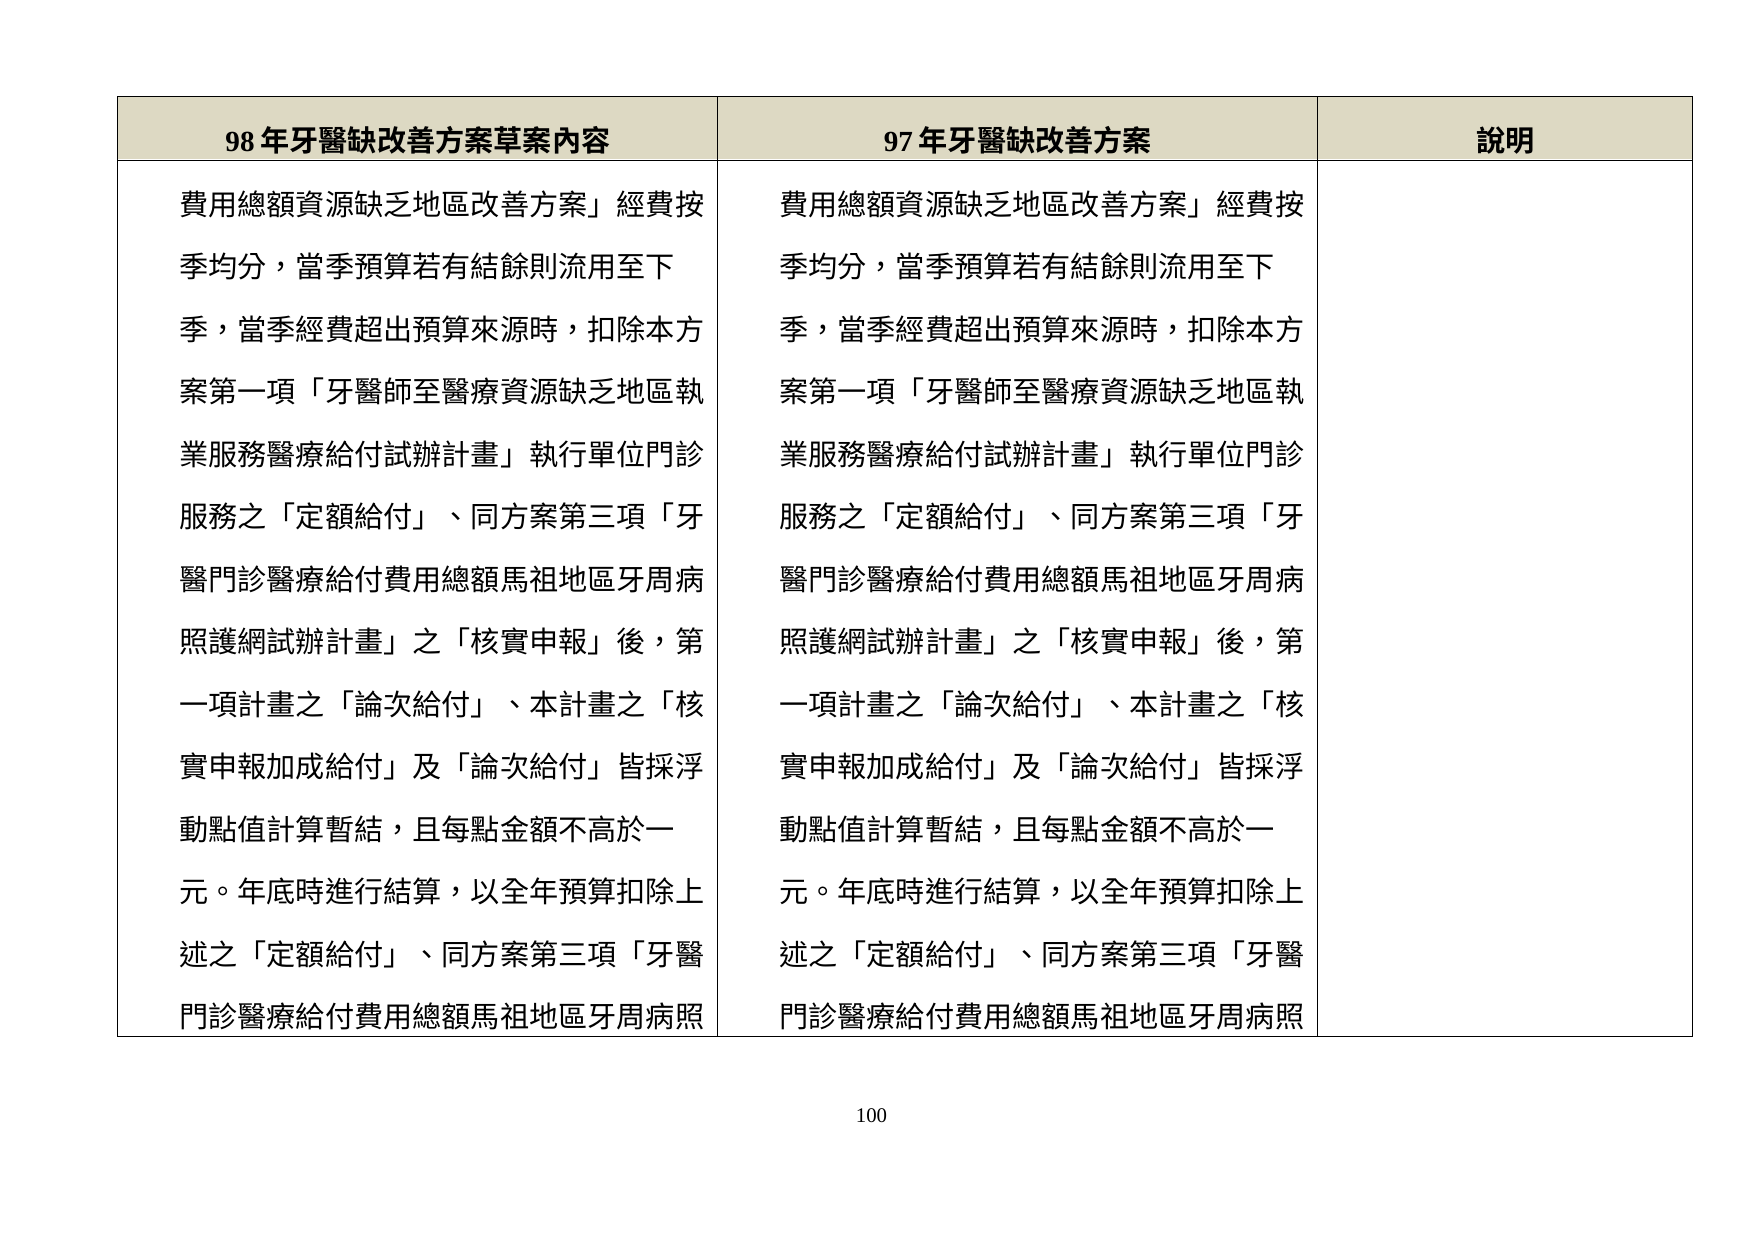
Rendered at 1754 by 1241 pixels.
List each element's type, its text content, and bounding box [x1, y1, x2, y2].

table_header 98年牙醫缺改善方案草案內容 [118, 97, 717, 159]
table_cell 費用總額資源缺乏地區改善方案」經費按季均分，當季預算若有結餘則流用至下季，當季經費超出預算來源時，扣除本方案第一項「牙醫師至醫療資源缺乏地區執業服務醫療給付試辦計畫」執行單位門診服務之「定額給付」、同方案第三項「牙醫門診醫療給付費用總額馬祖地區牙周病照護網試辦計畫」之「核實申報」後，第一項計畫之「論次給付」、本計畫之「核實申報加成給付」及「論次給付」皆採浮動點值計算暫結，且每點金額不高於一元。年底時進行結算，以全年預算扣除上述之「定額給付」、同方案第三項「牙醫門診醫療給付費用總額馬祖地區牙周病照 [118, 161, 717, 1036]
table_cell [1318, 161, 1692, 1036]
table_header 說明 [1318, 97, 1692, 159]
table_header 97年牙醫缺改善方案 [718, 97, 1317, 159]
table_cell 費用總額資源缺乏地區改善方案」經費按季均分，當季預算若有結餘則流用至下季，當季經費超出預算來源時，扣除本方案第一項「牙醫師至醫療資源缺乏地區執業服務醫療給付試辦計畫」執行單位門診服務之「定額給付」、同方案第三項「牙醫門診醫療給付費用總額馬祖地區牙周病照護網試辦計畫」之「核實申報」後，第一項計畫之「論次給付」、本計畫之「核實申報加成給付」及「論次給付」皆採浮動點值計算暫結，且每點金額不高於一元。年底時進行結算，以全年預算扣除上述之「定額給付」、同方案第三項「牙醫門診醫療給付費用總額馬祖地區牙周病照 [718, 161, 1317, 1036]
